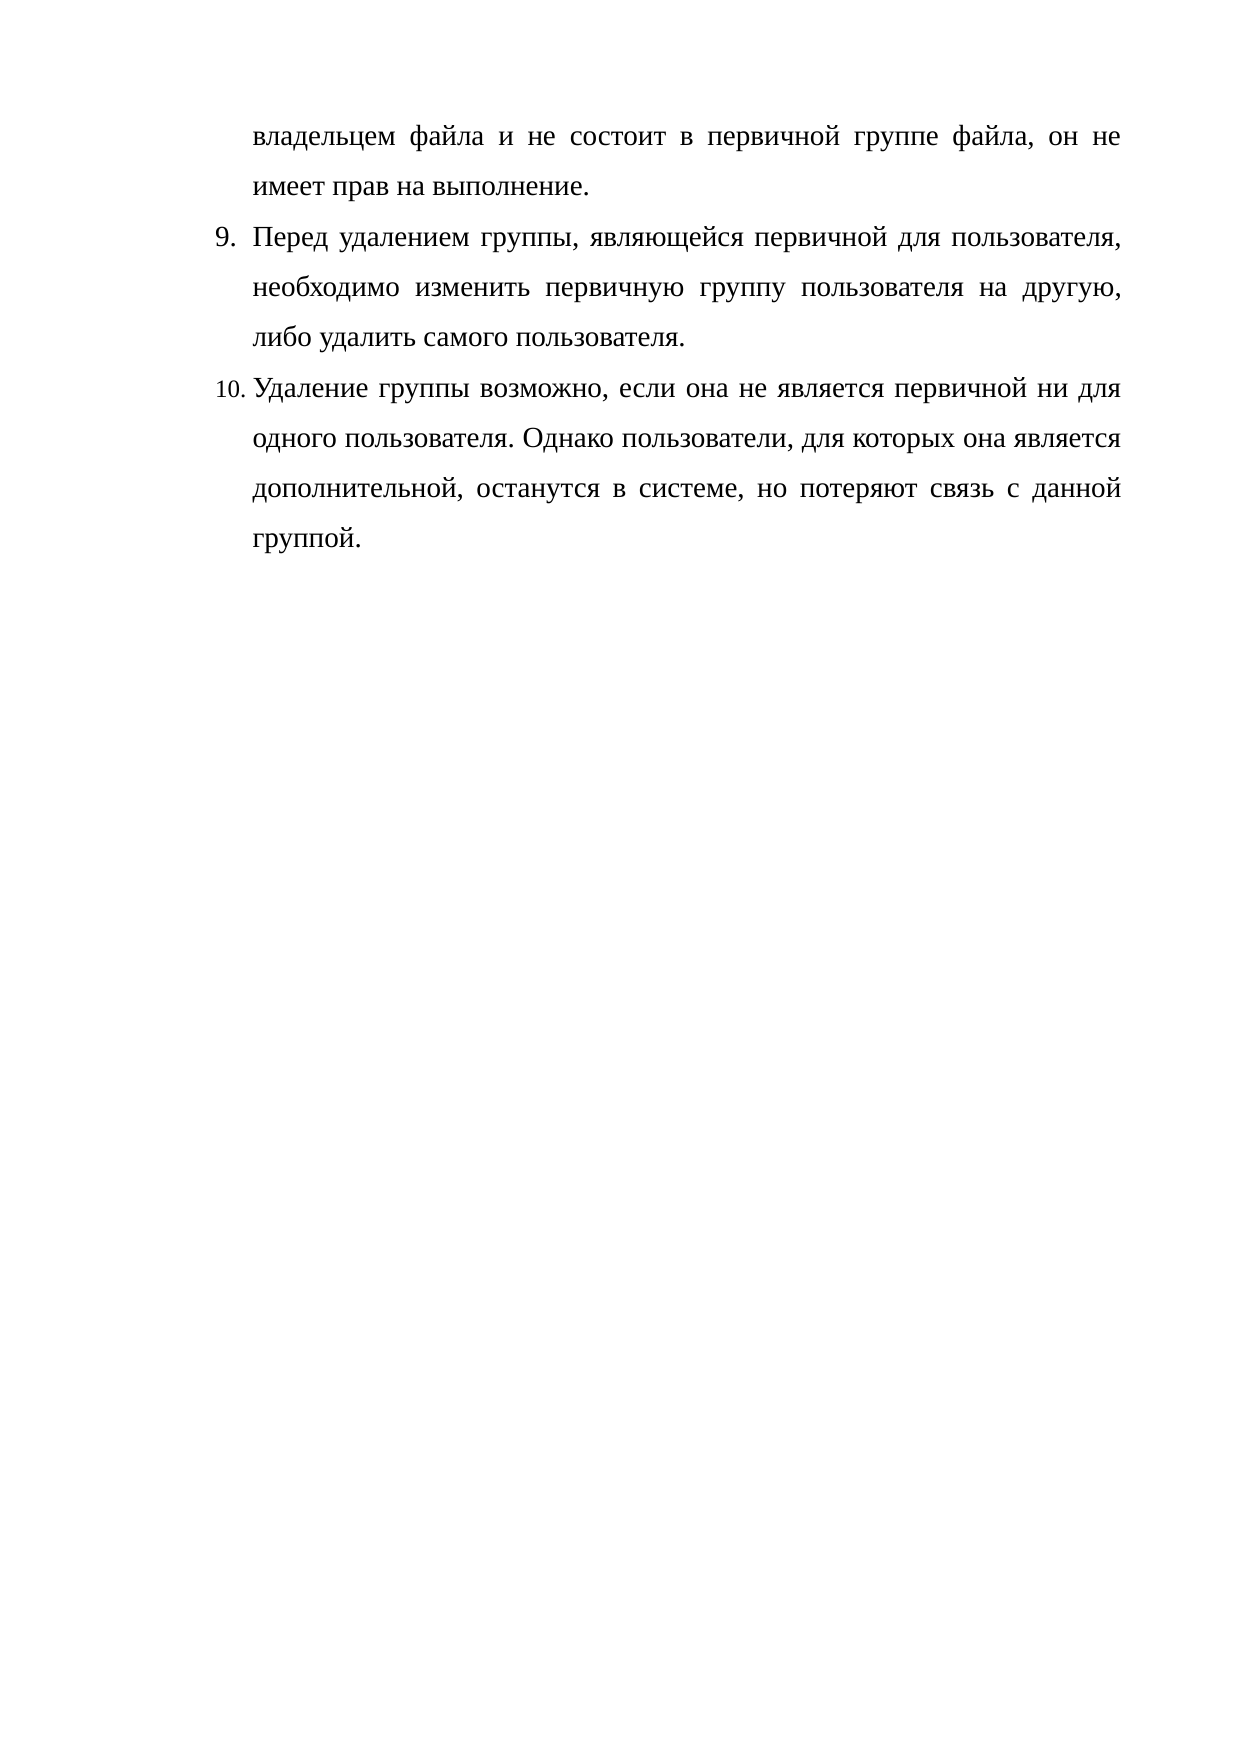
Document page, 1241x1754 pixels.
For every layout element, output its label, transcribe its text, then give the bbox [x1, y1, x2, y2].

list Удаление группы возможно, если она не является первичной ни для одного пользователя. Однако пользователи, для которых она является дополнительной, останутся в системе, но потеряют связь с данной группой. [215, 370, 1122, 554]
list владельцем файла и не состоит в первичной группе файла, он не имеет прав на выполнение. [215, 118, 1122, 202]
list Перед удалением группы, являющейся первичной для пользователя, необходимо изменить первичную группу пользователя на другую, либо удалить самого пользователя. [215, 219, 1122, 353]
